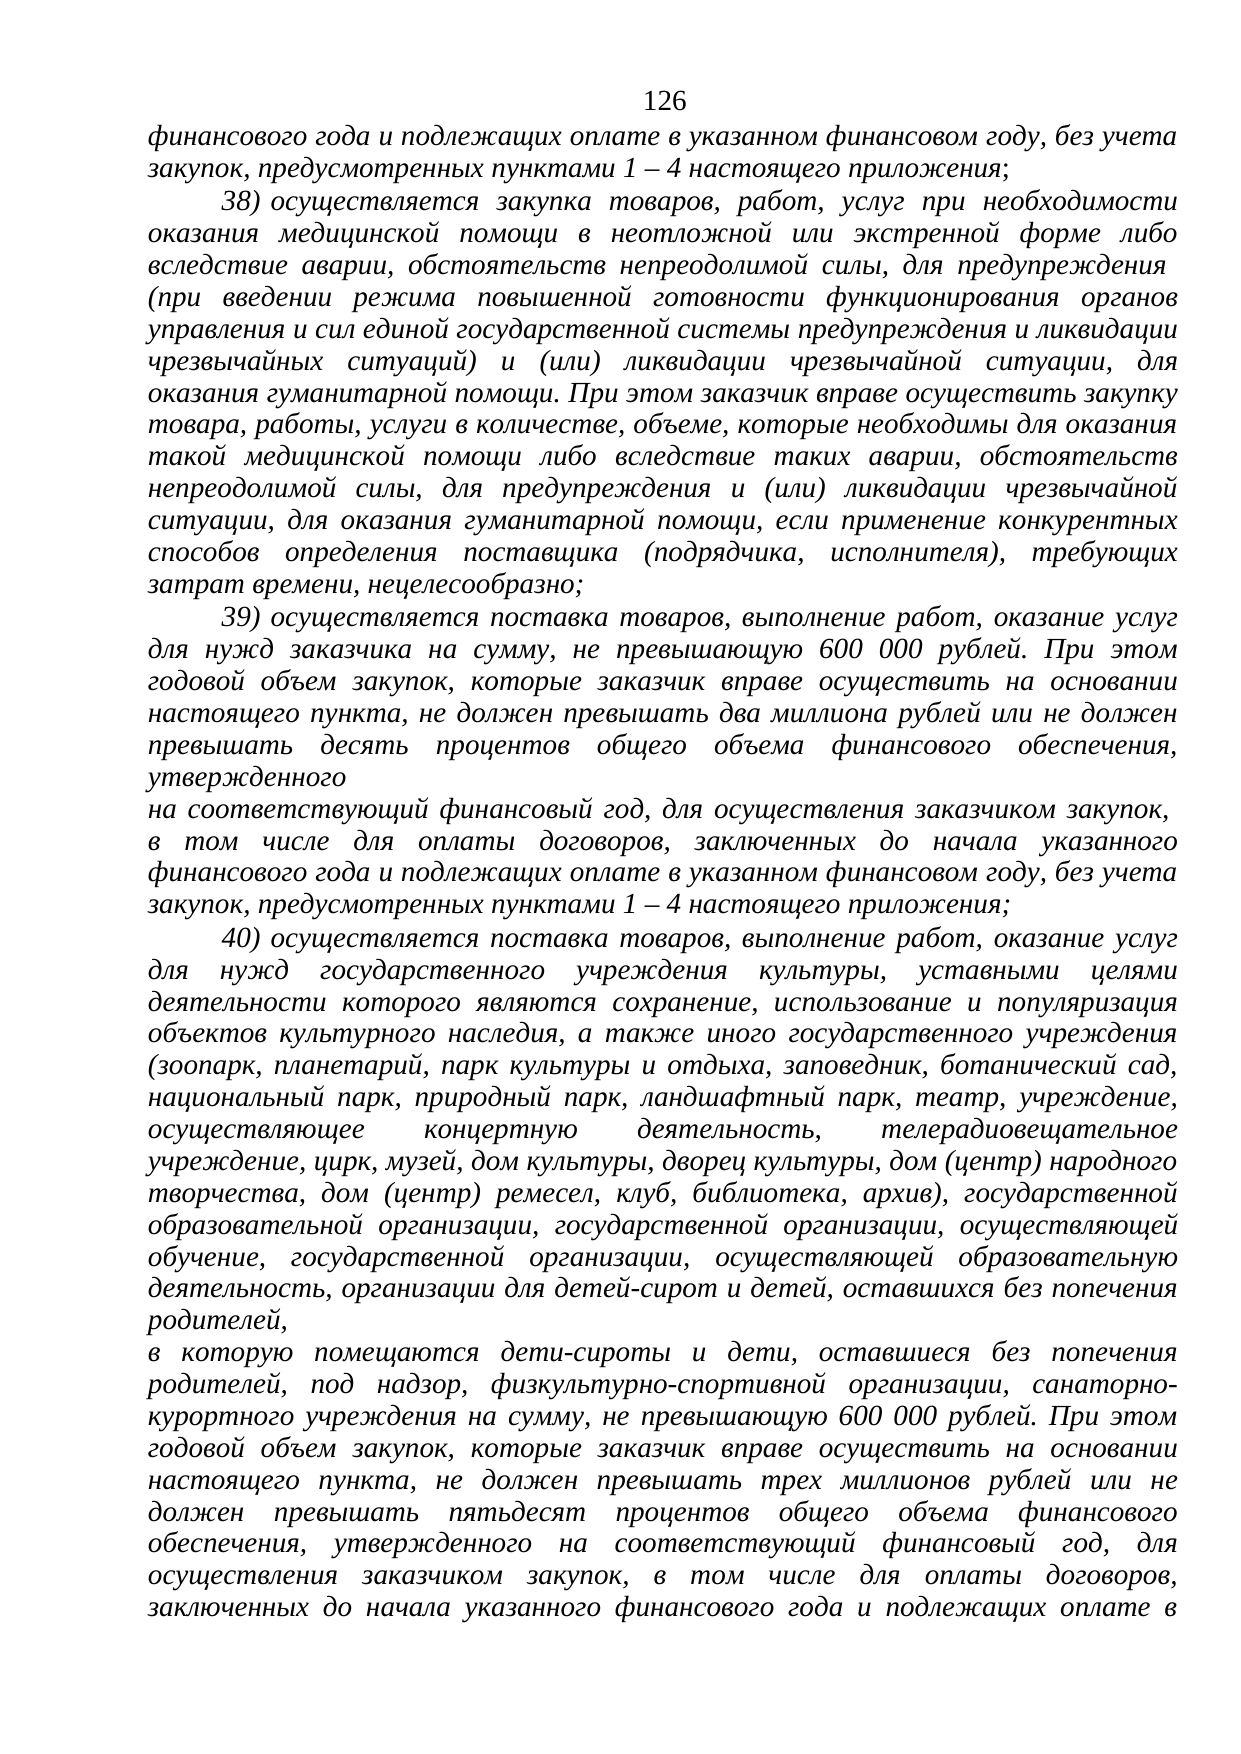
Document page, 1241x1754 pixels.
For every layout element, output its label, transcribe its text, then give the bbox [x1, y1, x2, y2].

text 39) осуществляется поставка товаров, выполнение работ, оказание услуг для нужд заказчика на сумму, не превышающую 600 000 рублей. При этом годовой объем закупок, которые заказчик вправе осуществить на основании настоящего пункта, не должен превышать два миллиона рублей или не должен превышать десять процентов общего объема финансового обеспечения, утвержденного на соответствующий финансовый год, для осуществления заказчиком закупок, в том числе для оплаты договоров, заключенных до начала указанного финансового года и подлежащих оплате в указанном финансовом году, без учета закупок, предусмотренных пунктами 1 – 4 настоящего приложения; [148, 599, 1181, 920]
text 38) осуществляется закупка товаров, работ, услуг при необходимости оказания медицинской помощи в неотложной или экстренной форме либо вследствие аварии, обстоятельств непреодолимой силы, для предупреждения (при введении режима повышенной готовности функционирования органов управления и сил единой государственной системы предупреждения и ликвидации чрезвычайных ситуаций) и (или) ликвидации чрезвычайной ситуации, для оказания гуманитарной помощи. При этом заказчик вправе осуществить закупку товара, работы, услуги в количестве, объеме, которые необходимы для оказания такой медицинской помощи либо вследствие таких аварии, обстоятельств непреодолимой силы, для предупреждения и (или) ликвидации чрезвычайной ситуации, для оказания гуманитарной помощи, если применение конкурентных способов определения поставщика (подрядчика, исполнителя), требующих затрат времени, нецелесообразно; [148, 183, 1181, 599]
text финансового года и подлежащих оплате в указанном финансовом году, без учета закупок, предусмотренных пунктами 1 – 4 настоящего приложения; [148, 118, 1181, 183]
text 40) осуществляется поставка товаров, выполнение работ, оказание услуг для нужд государственного учреждения культуры, уставными целями деятельности которого являются сохранение, использование и популяризация объектов культурного наследия, а также иного государственного учреждения (зоопарк, планетарий, парк культуры и отдыха, заповедник, ботанический сад, национальный парк, природный парк, ландшафтный парк, театр, учреждение, осуществляющее концертную деятельность, телерадиовещательное учреждение, цирк, музей, дом культуры, дворец культуры, дом (центр) народного творчества, дом (центр) ремесел, клуб, библиотека, архив), государственной образовательной организации, государственной организации, осуществляющей обучение, государственной организации, осуществляющей образовательную деятельность, организации для детей-сирот и детей, оставшихся без попечения родителей, в которую помещаются дети-сироты и дети, оставшиеся без попечения родителей, под надзор, физкультурно-спортивной организации, санаторно-курортного учреждения на сумму, не превышающую 600 000 рублей. При этом годовой объем закупок, которые заказчик вправе осуществить на основании настоящего пункта, не должен превышать трех миллионов рублей или не должен превышать пятьдесят процентов общего объема финансового обеспечения, утвержденного на соответствующий финансовый год, для осуществления заказчиком закупок, в том числе для оплаты договоров, заключенных до начала указанного финансового года и подлежащих оплате в [148, 920, 1181, 1623]
